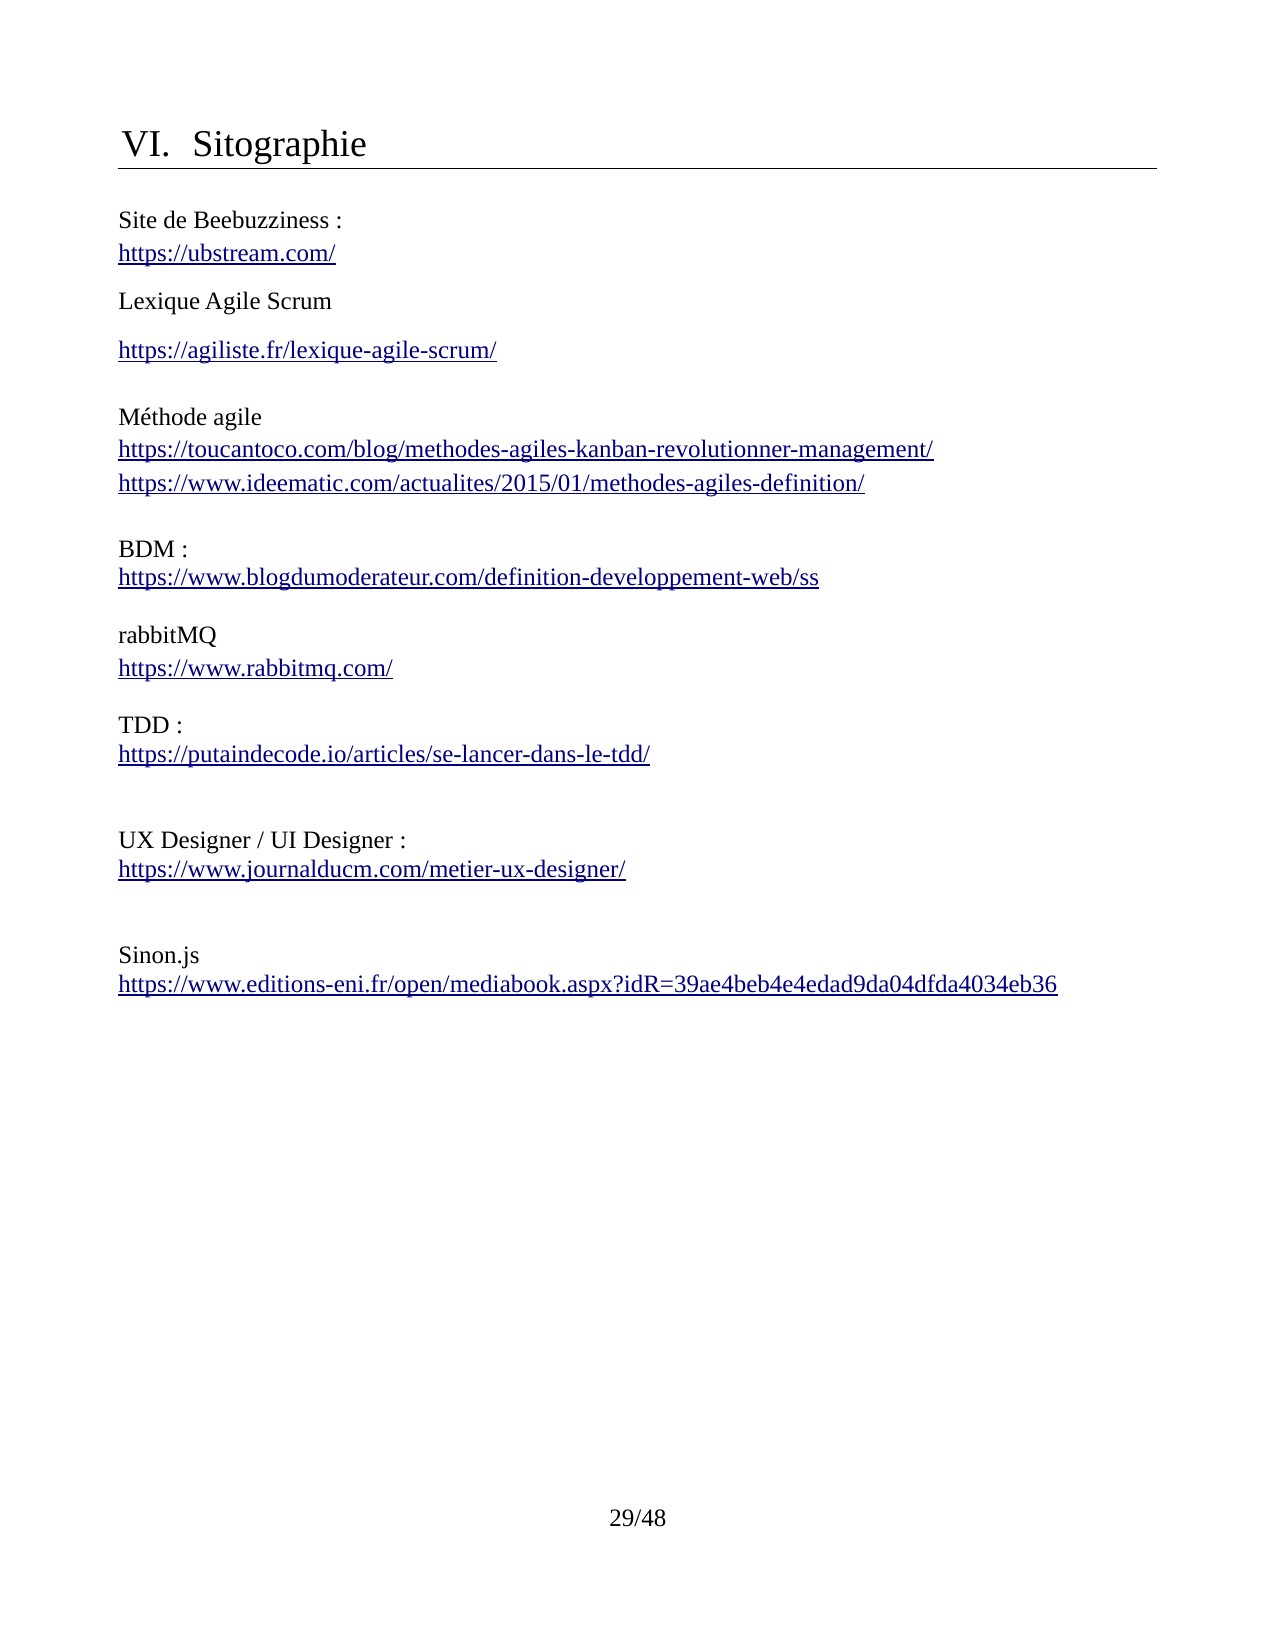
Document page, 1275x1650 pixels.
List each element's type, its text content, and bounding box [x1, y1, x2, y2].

text https://putaindecode.io/articles/se-lancer-dans-le-tdd/ [118, 739, 1157, 768]
text https://www.journalducm.com/metier-ux-designer/ [118, 854, 1157, 883]
text BDM : [118, 534, 1157, 562]
text TDD : [118, 710, 1157, 739]
text Sinon.js [118, 940, 1157, 969]
text UX Designer / UI Designer : [118, 825, 1157, 854]
text https://www.blogdumoderateur.com/definition-developpement-web/ss [118, 562, 1157, 591]
text Lexique Agile Scrum [118, 286, 1157, 315]
subtitle Sitographie [118, 118, 1157, 168]
text https://www.editions-eni.fr/open/mediabook.aspx?idR=39ae4beb4e4edad9da04dfda4034eb36 [118, 969, 1157, 998]
text https://toucantoco.com/blog/methodes-agiles-kanban-revolutionner-management/ [118, 434, 1157, 463]
text https://www.rabbitmq.com/ [118, 653, 1157, 682]
text Site de Beebuzziness : https://ubstream.com/ [118, 206, 1157, 267]
text Méthode agile [118, 402, 1157, 430]
text https://www.ideematic.com/actualites/2015/01/methodes-agiles-definition/ [118, 468, 1157, 496]
text https://agiliste.fr/lexique-agile-scrum/ [118, 336, 1157, 364]
text rabbitMQ [118, 620, 1157, 649]
